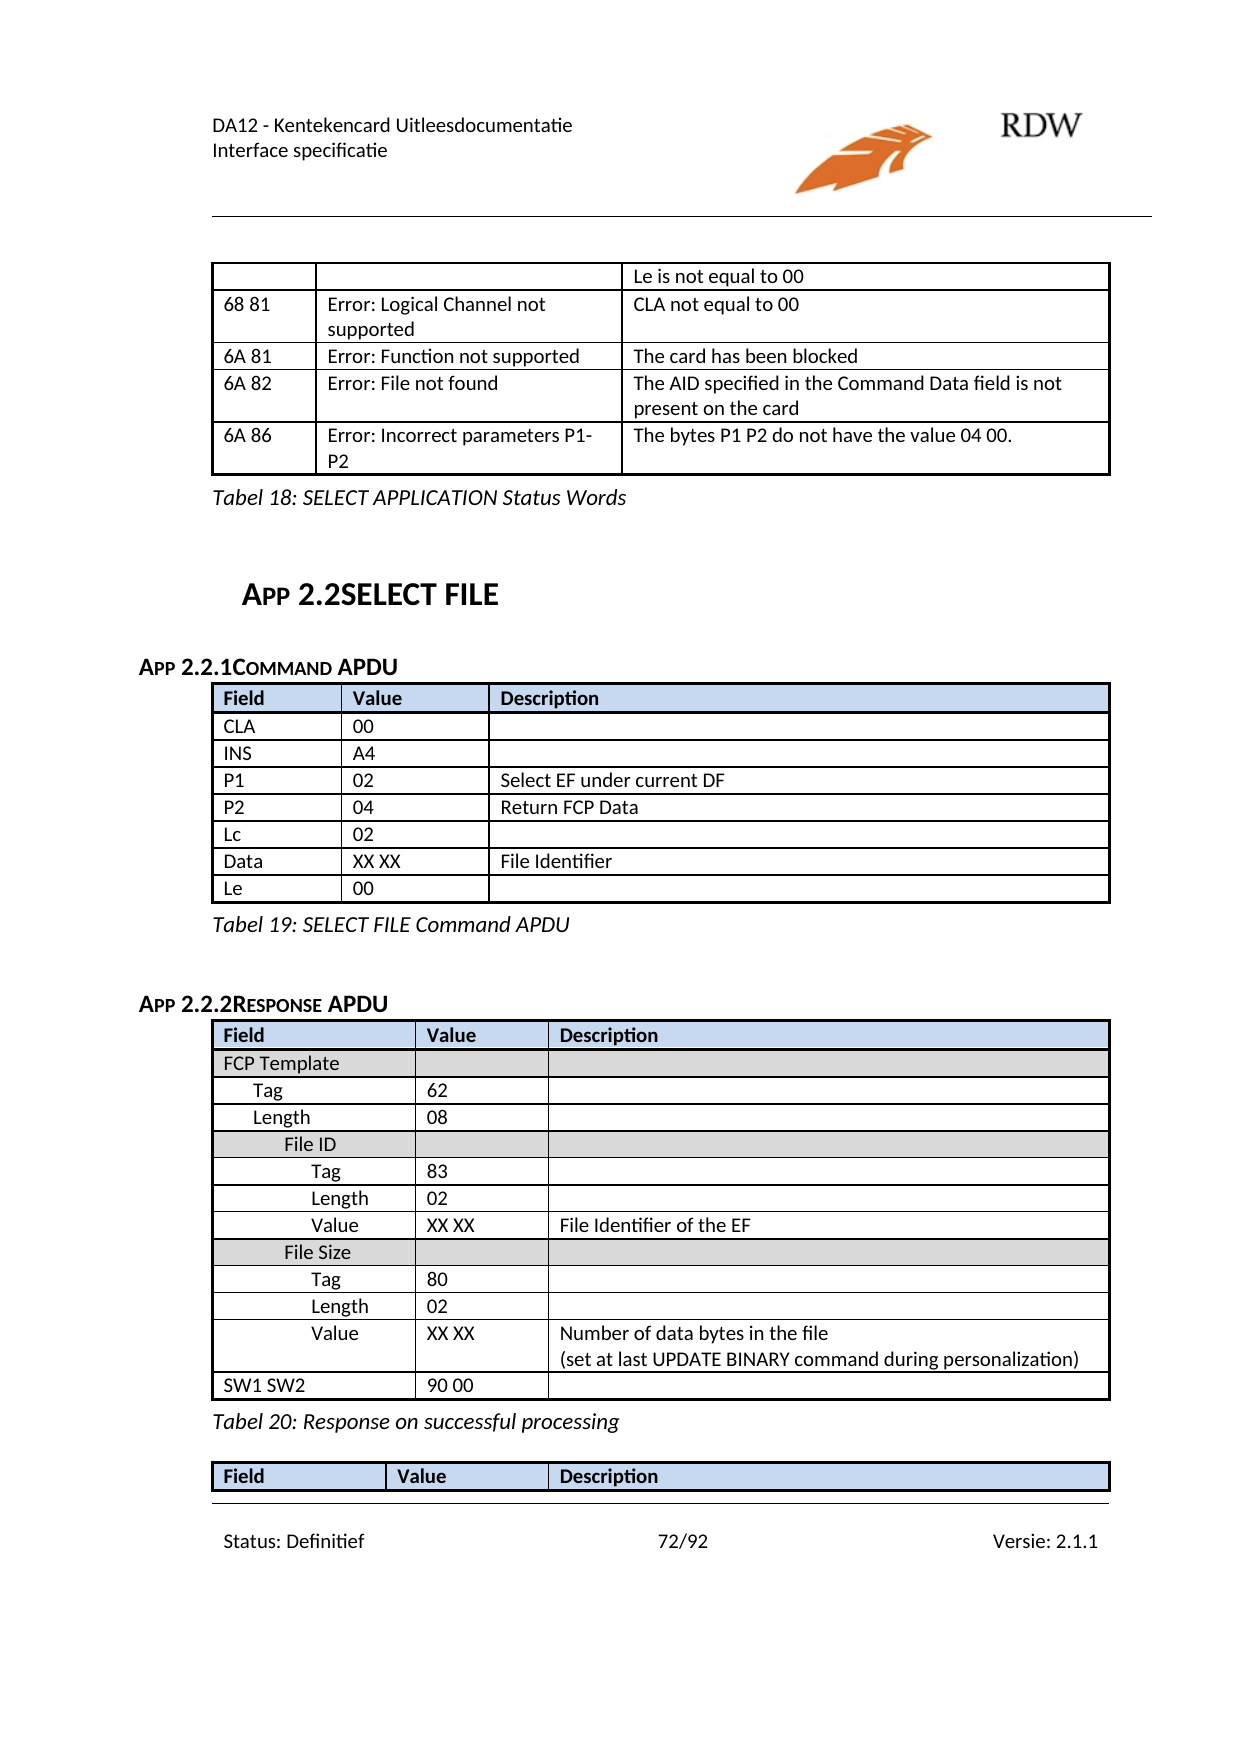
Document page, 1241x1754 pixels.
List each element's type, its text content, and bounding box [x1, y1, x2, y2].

table_cell [490, 876, 1108, 901]
table_cell Error: File not found [317, 370, 621, 421]
list Response APDU [139, 988, 1152, 1019]
table_cell 90 00 [416, 1373, 548, 1398]
table_cell Value [214, 1320, 415, 1371]
table_header Description [549, 1464, 1108, 1489]
table_cell Lc [214, 822, 341, 847]
table_cell 6A 82 [214, 370, 315, 421]
table_cell Tag [214, 1078, 415, 1103]
table_cell File ID [214, 1132, 415, 1157]
table_cell [549, 1158, 1108, 1184]
table_cell [549, 1186, 1108, 1211]
table_cell 83 [416, 1158, 548, 1184]
table_cell SW1 SW2 [214, 1373, 415, 1398]
table_cell XX XX [416, 1212, 548, 1238]
table_cell P2 [214, 795, 341, 820]
table_cell A4 [342, 741, 488, 766]
table_header Field [214, 1022, 415, 1047]
table_cell [549, 1051, 1108, 1076]
text Tabel 19: SELECT FILE Command APDU [212, 910, 1152, 938]
table_cell Tag [214, 1158, 415, 1184]
table_cell P1 [214, 768, 341, 793]
table_cell 6A 86 [214, 423, 315, 473]
table_cell [317, 264, 621, 289]
table_cell 62 [416, 1078, 548, 1103]
table_cell Error: Incorrect parameters P1-P2 [317, 423, 621, 473]
table_cell 02 [342, 822, 488, 847]
table_cell XX XX [342, 849, 488, 874]
table_cell Error: Logical Channel not supported [317, 291, 621, 342]
table_cell Data [214, 849, 341, 874]
table_header Value [387, 1464, 548, 1489]
table_cell Error: Function not supported [317, 343, 621, 368]
table_cell Number of data bytes in the file (set at last UPDATE BINARY command during personalization) [549, 1320, 1108, 1371]
table_cell [549, 1078, 1108, 1103]
table_cell Length [214, 1293, 415, 1319]
table_header Description [549, 1022, 1108, 1047]
text Tabel 18: SELECT APPLICATION Status Words [212, 483, 1152, 511]
table_header Field [214, 1464, 385, 1489]
table_cell [549, 1293, 1108, 1319]
table_cell [490, 741, 1108, 766]
table_cell [549, 1240, 1108, 1265]
table_header Description [490, 685, 1108, 711]
table_cell [549, 1266, 1108, 1292]
table_cell 6A 81 [214, 343, 315, 368]
table_cell 08 [416, 1105, 548, 1130]
list SELECT FILE [242, 573, 1152, 614]
table_cell Le is not equal to 00 [623, 264, 1108, 289]
table_header Field [214, 685, 341, 711]
table_cell Select EF under current DF [490, 768, 1108, 793]
table_cell [549, 1105, 1108, 1130]
table_cell 04 [342, 795, 488, 820]
table_cell The bytes P1 P2 do not have the value 04 00. [623, 423, 1108, 473]
table_cell [416, 1051, 548, 1076]
table_cell The AID specified in the Command Data field is not present on the card [623, 370, 1108, 421]
table_cell Return FCP Data [490, 795, 1108, 820]
table_cell [416, 1132, 548, 1157]
table_cell 02 [342, 768, 488, 793]
table_cell File Identifier of the EF [549, 1212, 1108, 1238]
table_cell [416, 1240, 548, 1265]
table_cell [490, 714, 1108, 739]
table_cell 00 [342, 876, 488, 901]
table_cell [549, 1373, 1108, 1398]
table_cell 02 [416, 1293, 548, 1319]
table_cell File Identifier [490, 849, 1108, 874]
table_cell FCP Template [214, 1051, 415, 1076]
table_cell Value [214, 1212, 415, 1238]
table_header Value [416, 1022, 548, 1047]
table_header Value [342, 685, 488, 711]
table_cell File Size [214, 1240, 415, 1265]
table_cell Length [214, 1186, 415, 1211]
text Tabel 20: Response on successful processing [212, 1407, 1152, 1436]
table_cell Tag [214, 1266, 415, 1292]
table_cell 80 [416, 1266, 548, 1292]
table_cell The card has been blocked [623, 343, 1108, 368]
table_cell [214, 264, 315, 289]
table_cell CLA not equal to 00 [623, 291, 1108, 342]
table_cell XX XX [416, 1320, 548, 1371]
table_cell Length [214, 1105, 415, 1130]
table_cell INS [214, 741, 341, 766]
table_cell [490, 822, 1108, 847]
list Command APDU [139, 651, 1152, 682]
table_cell 00 [342, 714, 488, 739]
table_cell 02 [416, 1186, 548, 1211]
table_cell CLA [214, 714, 341, 739]
table_cell 68 81 [214, 291, 315, 342]
table_cell [549, 1132, 1108, 1157]
table_cell Le [214, 876, 341, 901]
